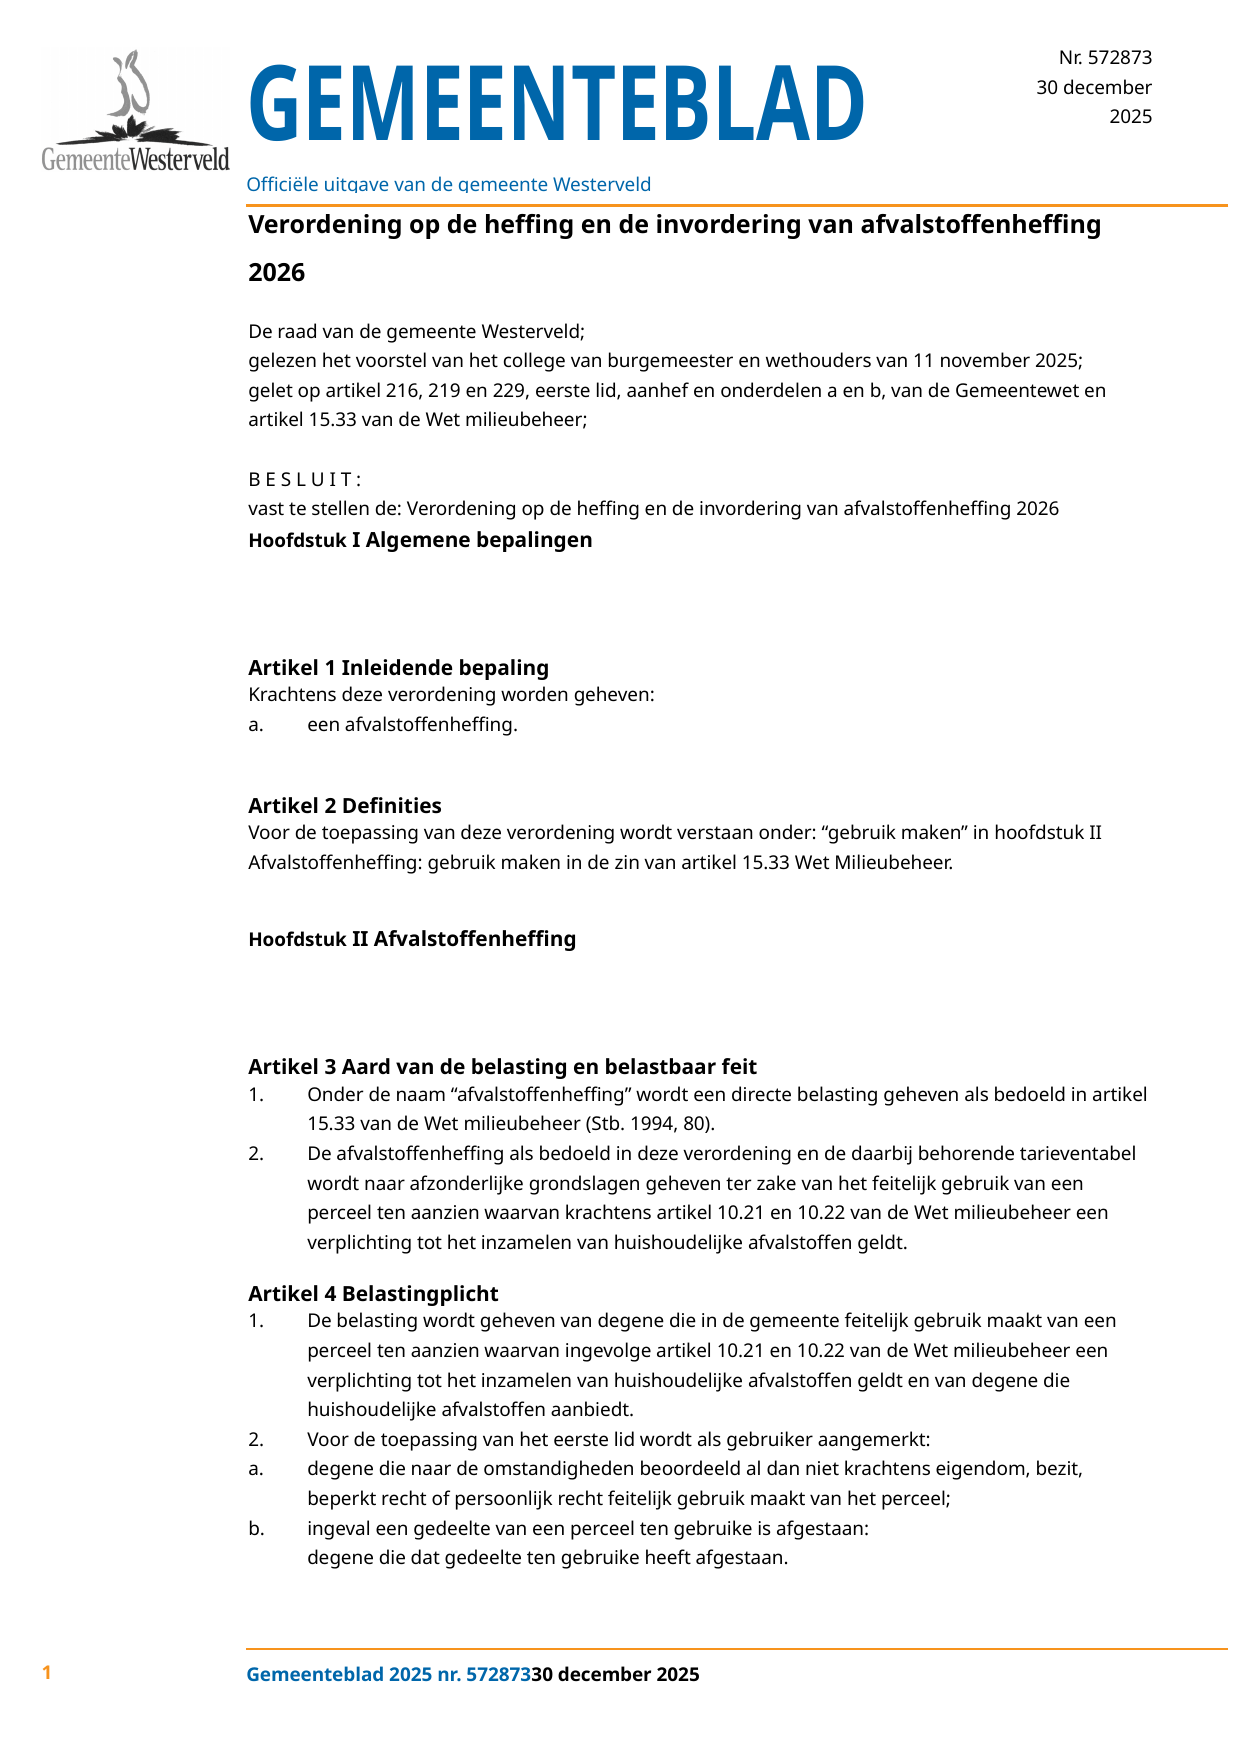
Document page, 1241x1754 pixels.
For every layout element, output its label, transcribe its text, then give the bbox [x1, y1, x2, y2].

text vast te stellen de: Verordening op de heffing en de invordering van afvalstoffenheffing 2026 [248, 495, 1152, 521]
text Artikel 3 Aard van de belasting en belastbaar feit [248, 1052, 1152, 1081]
list degene die naar de omstandigheden beoordeeld al dan niet krachtens eigendom, bezit, beperkt recht of persoonlijk recht feitelijk gebruik maakt van het perceel; [248, 1456, 1152, 1511]
text Krachtens deze verordening worden geheven: [248, 682, 1152, 707]
picture [41, 47, 231, 172]
list De belasting wordt geheven van degene die in de gemeente feitelijk gebruik maakt van een perceel ten aanzien waarvan ingevolge artikel 10.21 en 10.22 van de Wet milieubeheer een verplichting tot het inzamelen van huishoudelijke afvalstoffen geldt en van degene die huishoudelijke afvalstoffen aanbiedt. [248, 1308, 1152, 1422]
text Voor de toepassing van deze verordening wordt verstaan onder: “gebruik maken” in hoofdstuk II Afvalstoffenheffing: gebruik maken in de zin van artikel 15.33 Wet Milieubeheer. [248, 819, 1152, 875]
text gelezen het voorstel van het college van burgemeester en wethouders van 11 november 2025; [248, 347, 1152, 373]
list Voor de toepassing van het eerste lid wordt als gebruiker aangemerkt: [248, 1426, 1152, 1452]
list een afvalstoffenheffing. [248, 711, 1152, 737]
text Artikel 1 Inleidende bepaling [248, 653, 1152, 682]
list De afvalstoffenheffing als bedoeld in deze verordening en de daarbij behorende tarieventabel wordt naar afzonderlijke grondslagen geheven ter zake van het feitelijk gebruik van een perceel ten aanzien waarvan krachtens artikel 10.21 en 10.22 van de Wet milieubeheer een verplichting tot het inzamelen van huishoudelijke afvalstoffen geldt. [248, 1140, 1152, 1254]
text Artikel 2 Definities [248, 791, 1152, 819]
text De raad van de gemeente Westerveld; [248, 318, 1152, 344]
list Onder de naam “afvalstoffenheffing” wordt een directe belasting geheven als bedoeld in artikel 15.33 van de Wet milieubeheer (Stb. 1994, 80). [248, 1081, 1152, 1136]
list ingeval een gedeelte van een perceel ten gebruike is afgestaan: [248, 1515, 1152, 1541]
text Verordening op de heffing en de invordering van afvalstoffenheffing 2026 [248, 207, 1152, 288]
text Artikel 4 Belastingplicht [248, 1279, 1152, 1308]
text B E S L U I T : [248, 466, 1152, 492]
list degene die dat gedeelte ten gebruike heeft afgestaan. [248, 1544, 1152, 1570]
text Hoofdstuk I Algemene bepalingen [248, 525, 1152, 553]
text Hoofdstuk II Afvalstoffenheffing [248, 924, 1152, 953]
text gelet op artikel 216, 219 en 229, eerste lid, aanhef en onderdelen a en b, van de Gemeentewet en artikel 15.33 van de Wet milieubeheer; [248, 377, 1152, 432]
